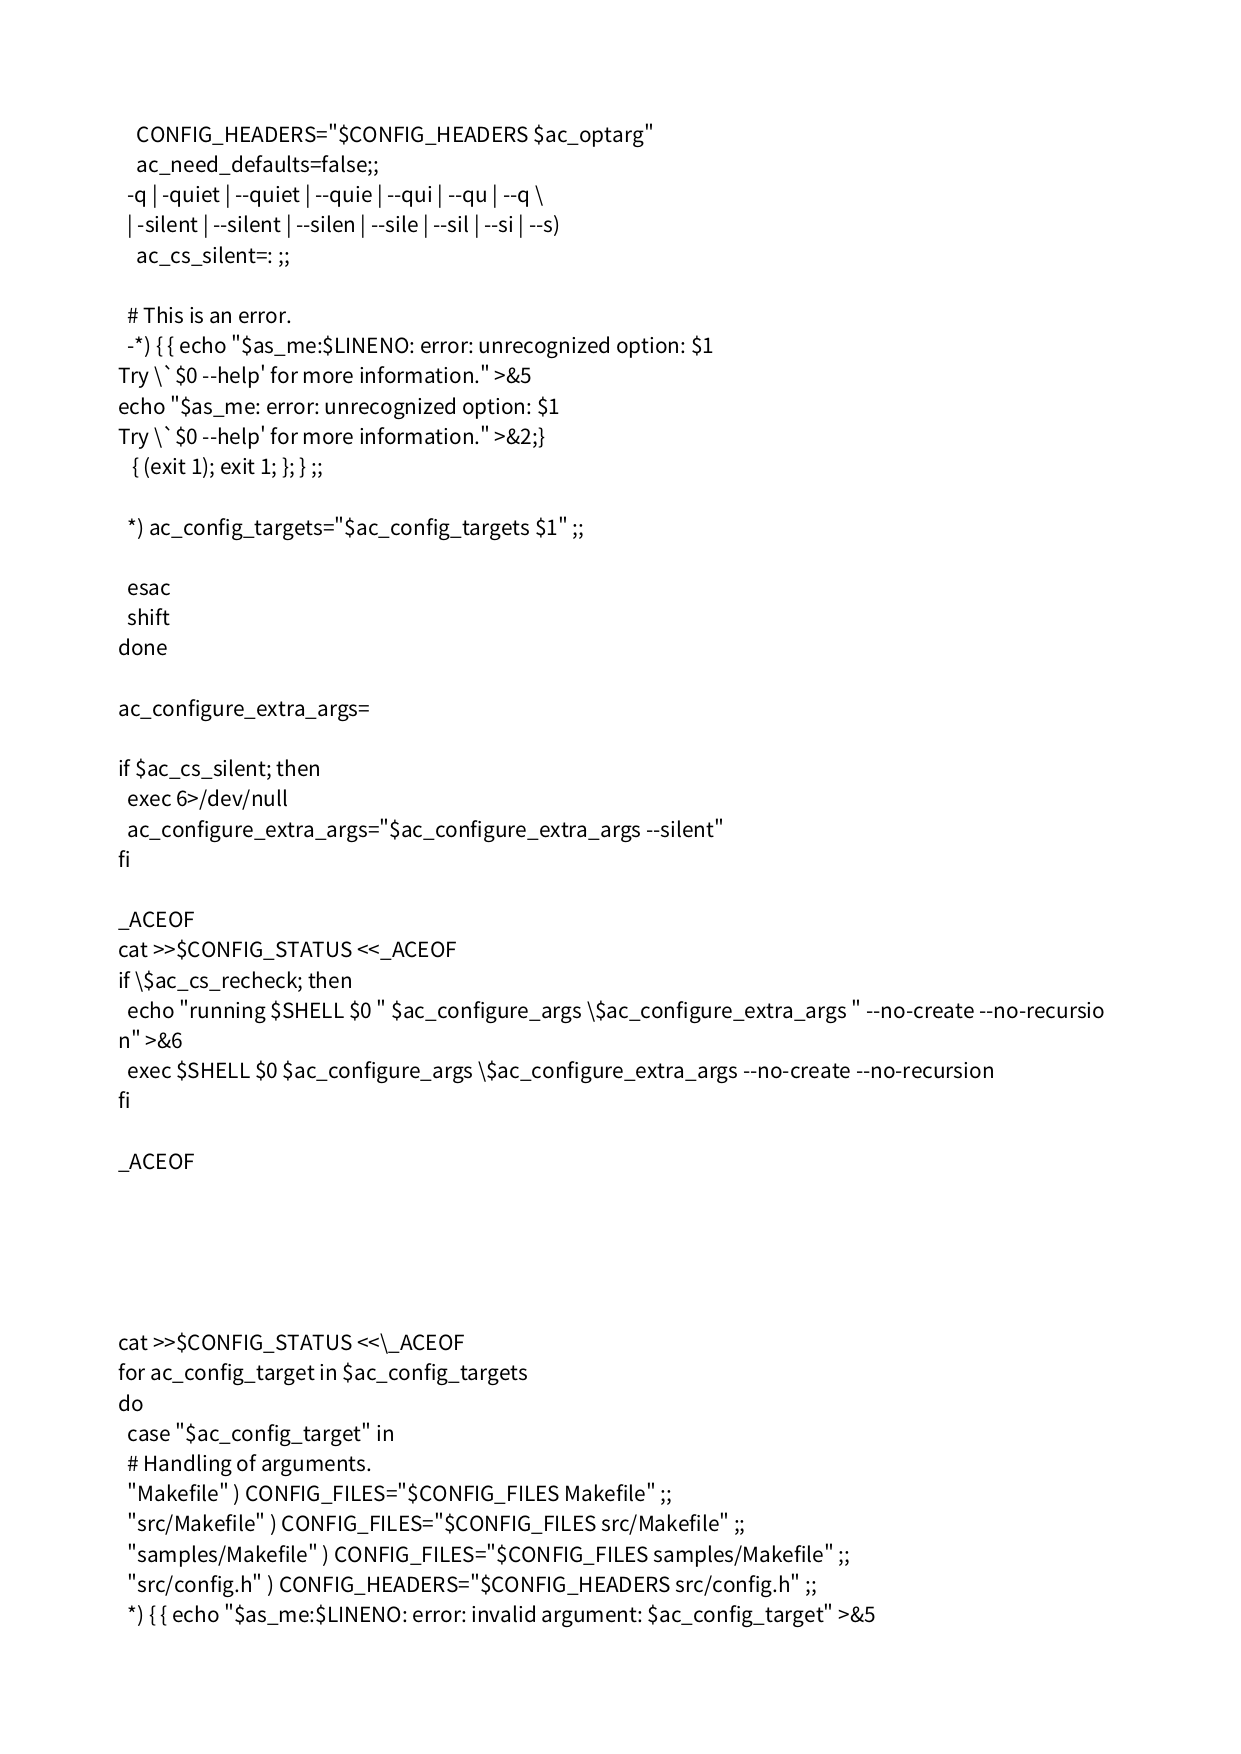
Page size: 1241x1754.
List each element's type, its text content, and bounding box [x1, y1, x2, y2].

text fi [118, 843, 1122, 873]
text echo "running $SHELL $0 " $ac_configure_args \$ac_configure_extra_args " --no-create --no-recursion" >&6 [118, 994, 1122, 1054]
text if \$ac_cs_recheck; then [118, 964, 1122, 994]
text case "$ac_config_target" in [118, 1417, 1122, 1447]
text -*) { { echo "$as_me:$LINENO: error: unrecognized option: $1 [118, 329, 1122, 360]
text fi [118, 1085, 1122, 1115]
text done [118, 632, 1122, 662]
text "src/config.h" ) CONFIG_HEADERS="$CONFIG_HEADERS src/config.h" ;; [118, 1568, 1122, 1598]
text CONFIG_HEADERS="$CONFIG_HEADERS $ac_optarg" [118, 118, 1122, 148]
text "src/Makefile" ) CONFIG_FILES="$CONFIG_FILES src/Makefile" ;; [118, 1508, 1122, 1538]
text for ac_config_target in $ac_config_targets [118, 1357, 1122, 1387]
text if $ac_cs_silent; then [118, 752, 1122, 783]
text ac_configure_extra_args="$ac_configure_extra_args --silent" [118, 813, 1122, 843]
text # Handling of arguments. [118, 1447, 1122, 1477]
text | -silent | --silent | --silen | --sile | --sil | --si | --s) [118, 209, 1122, 239]
text shift [118, 601, 1122, 632]
text exec 6>/dev/null [118, 783, 1122, 813]
text esac [118, 571, 1122, 601]
text echo "$as_me: error: unrecognized option: $1 [118, 390, 1122, 420]
text -q | -quiet | --quiet | --quie | --qui | --qu | --q \ [118, 178, 1122, 209]
text _ACEOF [118, 903, 1122, 934]
text do [118, 1387, 1122, 1417]
text ac_cs_silent=: ;; [118, 239, 1122, 269]
text *) ac_config_targets="$ac_config_targets $1" ;; [118, 511, 1122, 541]
text ac_configure_extra_args= [118, 692, 1122, 722]
text Try \`$0 --help' for more information." >&2;} [118, 420, 1122, 450]
text Try \`$0 --help' for more information." >&5 [118, 360, 1122, 390]
text cat >>$CONFIG_STATUS <<\_ACEOF [118, 1326, 1122, 1357]
text "samples/Makefile" ) CONFIG_FILES="$CONFIG_FILES samples/Makefile" ;; [118, 1538, 1122, 1568]
text cat >>$CONFIG_STATUS <<_ACEOF [118, 934, 1122, 964]
text _ACEOF [118, 1145, 1122, 1175]
text *) { { echo "$as_me:$LINENO: error: invalid argument: $ac_config_target" >&5 [118, 1598, 1122, 1628]
text exec $SHELL $0 $ac_configure_args \$ac_configure_extra_args --no-create --no-recursion [118, 1054, 1122, 1085]
text ac_need_defaults=false;; [118, 148, 1122, 178]
text "Makefile" ) CONFIG_FILES="$CONFIG_FILES Makefile" ;; [118, 1477, 1122, 1508]
text { (exit 1); exit 1; }; } ;; [118, 450, 1122, 481]
text # This is an error. [118, 299, 1122, 329]
